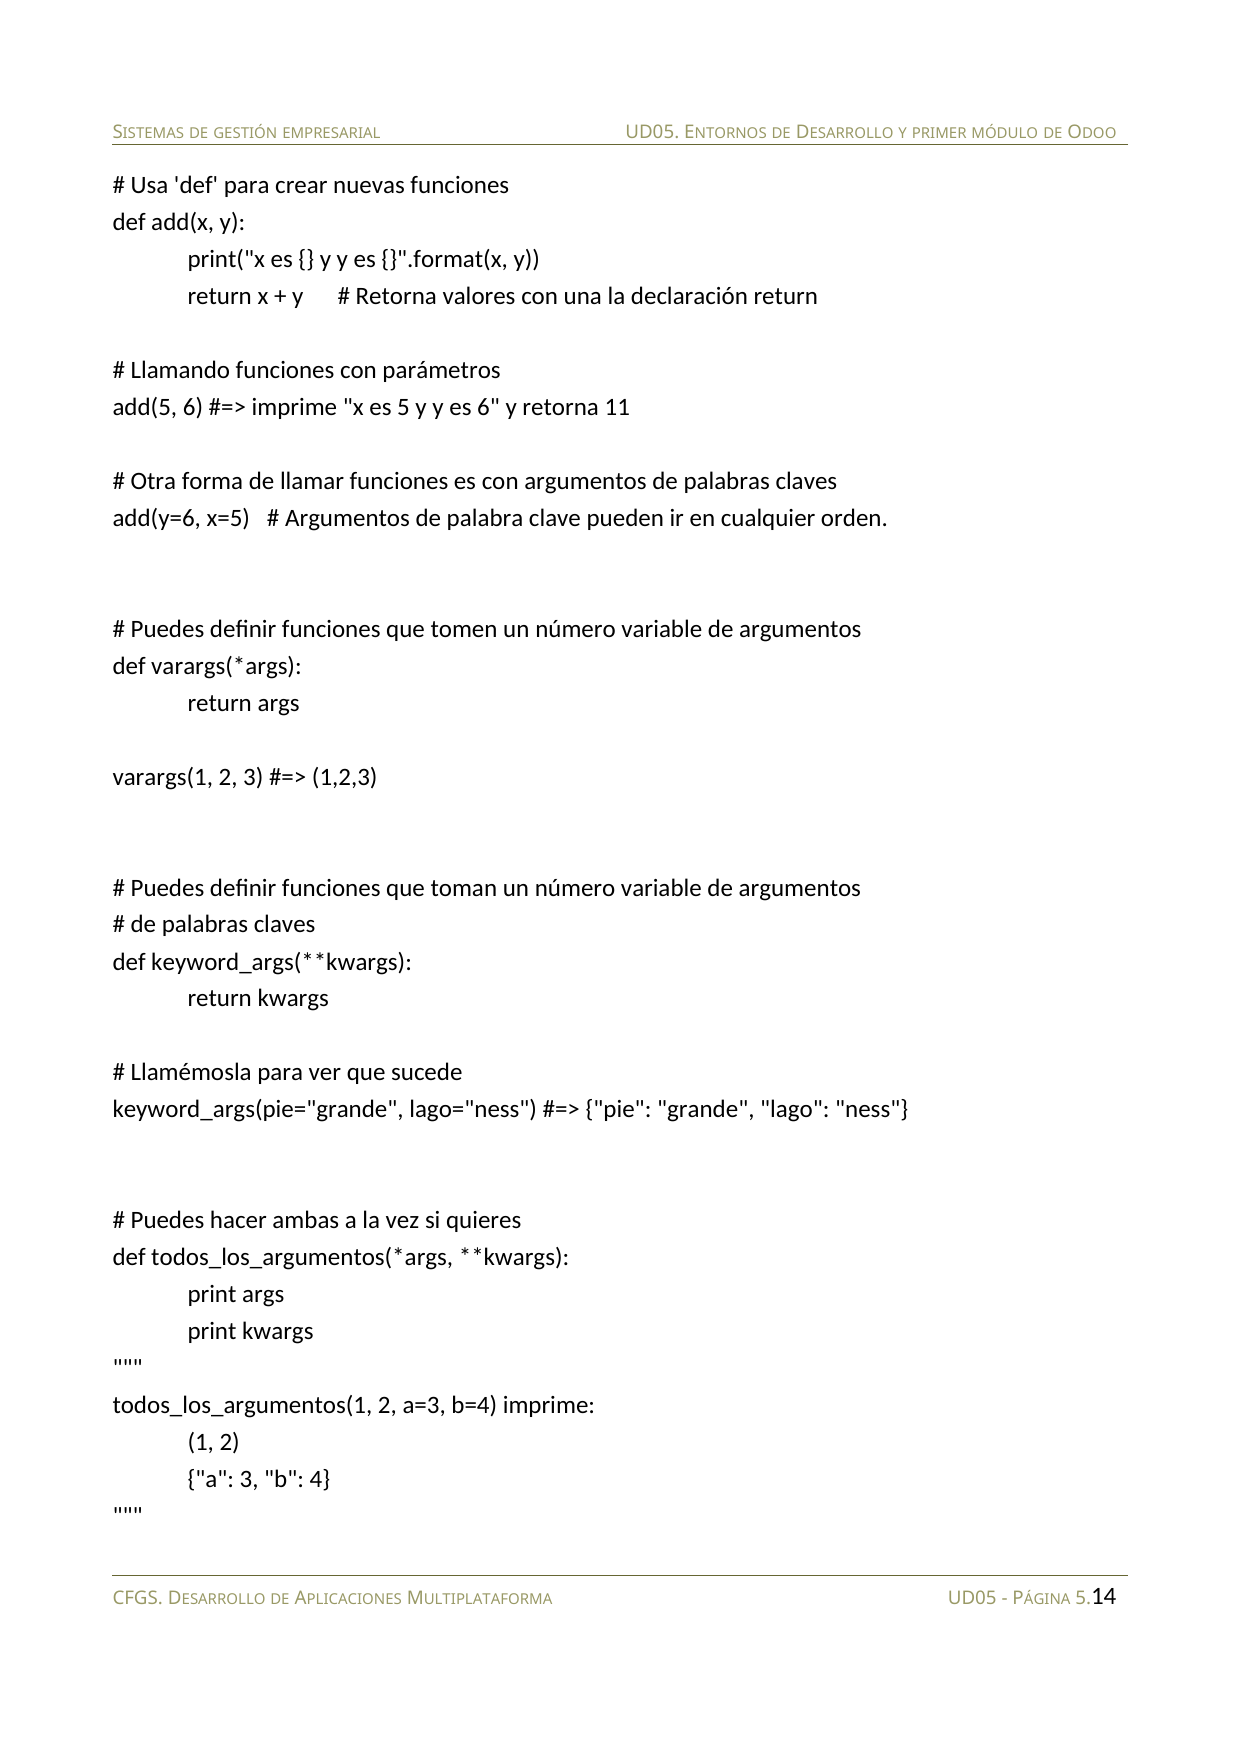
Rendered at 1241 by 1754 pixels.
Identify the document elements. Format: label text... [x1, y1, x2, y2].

text def add(x, y): [112, 206, 1128, 237]
text # Llamando funciones con parámetros [112, 354, 1128, 384]
text {"a": 3, "b": 4} [112, 1463, 1128, 1494]
text def varargs(*args): [112, 650, 1128, 680]
text return kwargs [112, 983, 1128, 1013]
text varargs(1, 2, 3) #=> (1,2,3) [112, 761, 1128, 791]
text # Puedes definir funciones que tomen un número variable de argumentos [112, 613, 1128, 643]
text return args [112, 687, 1128, 717]
text add(5, 6) #=> imprime "x es 5 y y es 6" y retorna 11 [112, 391, 1128, 421]
text """ [112, 1500, 1128, 1531]
text print kwargs [112, 1315, 1128, 1346]
text print args [112, 1278, 1128, 1309]
text add(y=6, x=5) # Argumentos de palabra clave pueden ir en cualquier orden. [112, 502, 1128, 532]
text keyword_args(pie="grande", lago="ness") #=> {"pie": "grande", "lago": "ness"} [112, 1093, 1128, 1124]
text (1, 2) [112, 1426, 1128, 1457]
text # de palabras claves [112, 909, 1128, 939]
text # Llamémosla para ver que sucede [112, 1057, 1128, 1087]
text print("x es {} y y es {}".format(x, y)) [112, 243, 1128, 273]
text def todos_los_argumentos(*args, **kwargs): [112, 1241, 1128, 1272]
text # Puedes definir funciones que toman un número variable de argumentos [112, 872, 1128, 902]
text # Otra forma de llamar funciones es con argumentos de palabras claves [112, 465, 1128, 495]
text todos_los_argumentos(1, 2, a=3, b=4) imprime: [112, 1389, 1128, 1420]
text return x + y # Retorna valores con una la declaración return [112, 280, 1128, 311]
text # Usa 'def' para crear nuevas funciones [112, 169, 1128, 199]
text # Puedes hacer ambas a la vez si quieres [112, 1204, 1128, 1235]
text """ [112, 1352, 1128, 1383]
text def keyword_args(**kwargs): [112, 946, 1128, 976]
